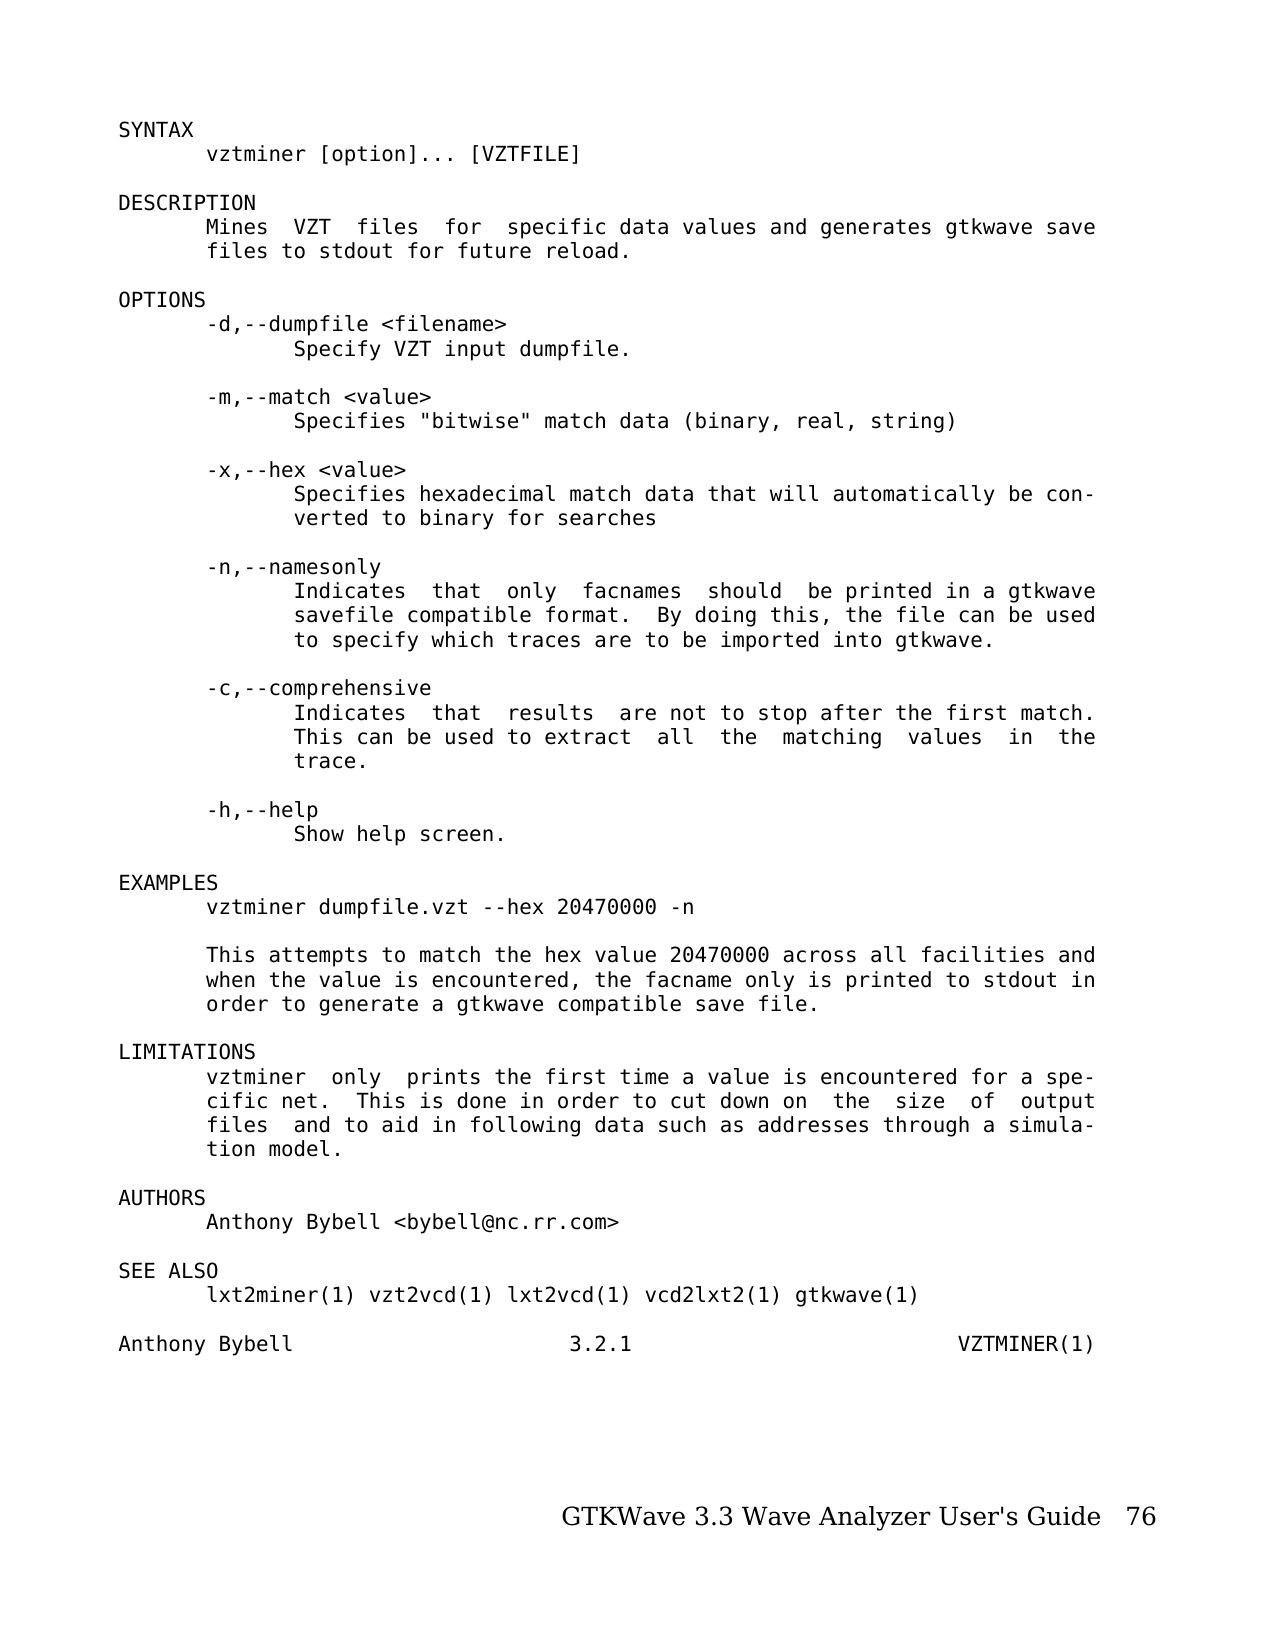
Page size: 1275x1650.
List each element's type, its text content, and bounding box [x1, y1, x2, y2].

text verted to binary for searches [118, 506, 1157, 531]
text -c,--comprehensive [118, 676, 1157, 701]
text when the value is encountered, the facname only is printed to stdout in [118, 968, 1157, 992]
text savefile compatible format. By doing this, the file can be used [118, 603, 1157, 628]
text to specify which traces are to be imported into gtkwave. [118, 628, 1157, 652]
text order to generate a gtkwave compatible save file. [118, 992, 1157, 1016]
text Specifies hexadecimal match data that will automatically be con- [118, 482, 1157, 506]
text lxt2miner(1) vzt2vcd(1) lxt2vcd(1) vcd2lxt2(1) gtkwave(1) [118, 1283, 1157, 1307]
text vztminer only prints the first time a value is encountered for a spe- [118, 1065, 1157, 1089]
text AUTHORS [118, 1186, 1157, 1210]
text -n,--namesonly [118, 555, 1157, 579]
text -m,--match <value> [118, 385, 1157, 409]
text cific net. This is done in order to cut down on the size of output [118, 1089, 1157, 1113]
text trace. [118, 749, 1157, 773]
text Mines VZT files for specific data values and generates gtkwave save [118, 215, 1157, 239]
text This can be used to extract all the matching values in the [118, 725, 1157, 749]
text Indicates that only facnames should be printed in a gtkwave [118, 579, 1157, 603]
text Indicates that results are not to stop after the first match. [118, 701, 1157, 725]
text -x,--hex <value> [118, 458, 1157, 482]
text SYNTAX [118, 118, 1157, 142]
text DESCRIPTION [118, 191, 1157, 215]
text Anthony Bybell <bybell@nc.rr.com> [118, 1210, 1157, 1234]
text SEE ALSO [118, 1259, 1157, 1283]
text Specifies "bitwise" match data (binary, real, string) [118, 409, 1157, 434]
text Specify VZT input dumpfile. [118, 337, 1157, 361]
text Anthony Bybell 3.2.1 VZTMINER(1) [118, 1332, 1157, 1356]
text vztminer [option]... [VZTFILE] [118, 142, 1157, 167]
text This attempts to match the hex value 20470000 across all facilities and [118, 943, 1157, 968]
text -d,--dumpfile <filename> [118, 312, 1157, 337]
text vztminer dumpfile.vzt --hex 20470000 -n [118, 895, 1157, 919]
text Show help screen. [118, 822, 1157, 846]
text OPTIONS [118, 288, 1157, 312]
text files to stdout for future reload. [118, 239, 1157, 264]
text files and to aid in following data such as addresses through a simula- [118, 1113, 1157, 1137]
text -h,--help [118, 798, 1157, 822]
text LIMITATIONS [118, 1040, 1157, 1065]
text tion model. [118, 1137, 1157, 1162]
text EXAMPLES [118, 871, 1157, 895]
